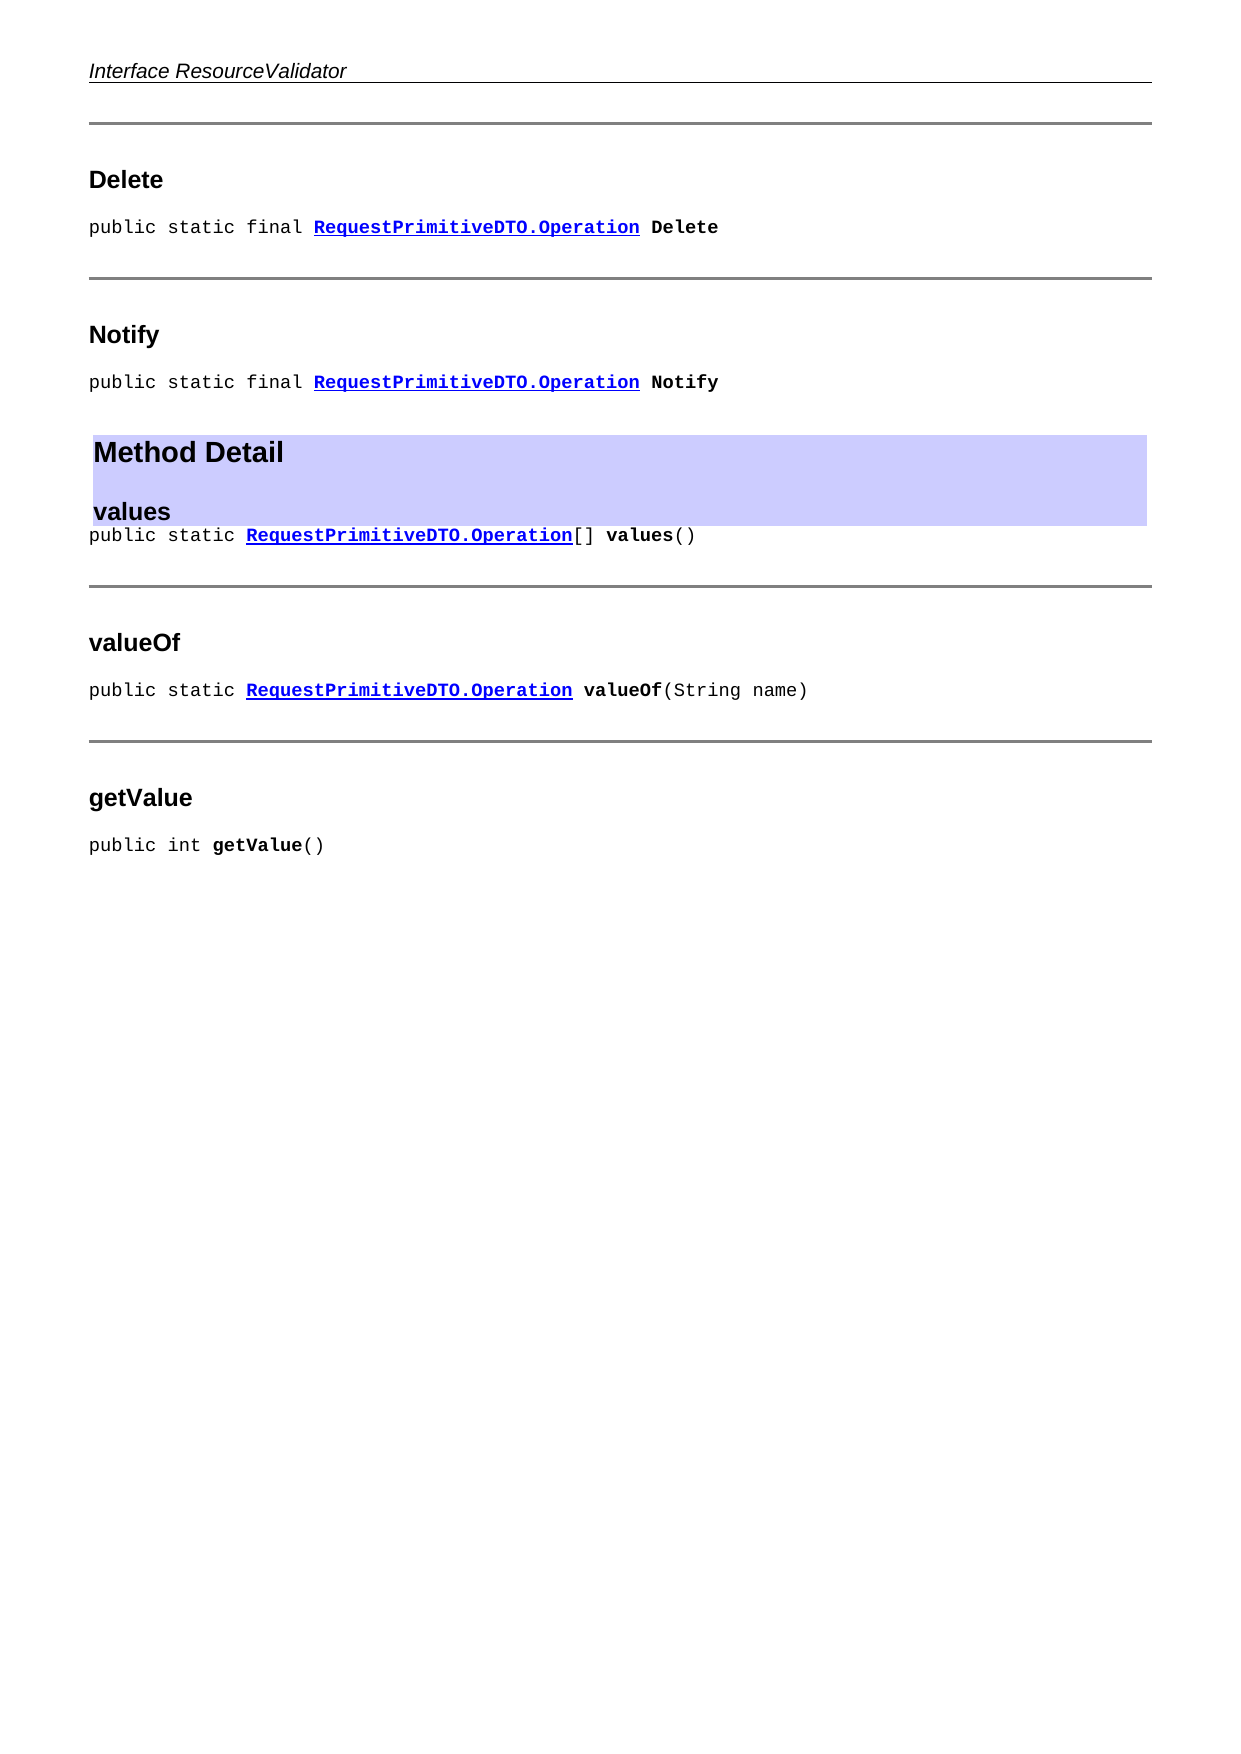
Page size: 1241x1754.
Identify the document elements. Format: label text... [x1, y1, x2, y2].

text public static final RequestPrimitiveDTO.Operation Notify [88, 373, 1152, 394]
subtitle Method Detail [93, 435, 1147, 469]
subtitle getValue [88, 780, 1152, 812]
subtitle valueOf [88, 625, 1152, 657]
text public static RequestPrimitiveDTO.Operation[] values() [88, 526, 1152, 547]
subtitle Delete [88, 162, 1152, 193]
text public static final RequestPrimitiveDTO.Operation Delete [88, 218, 1152, 239]
text public static RequestPrimitiveDTO.Operation valueOf(String name) [88, 681, 1152, 702]
subtitle values [93, 497, 1147, 526]
text public int getValue() [88, 836, 1152, 857]
subtitle Notify [88, 317, 1152, 349]
